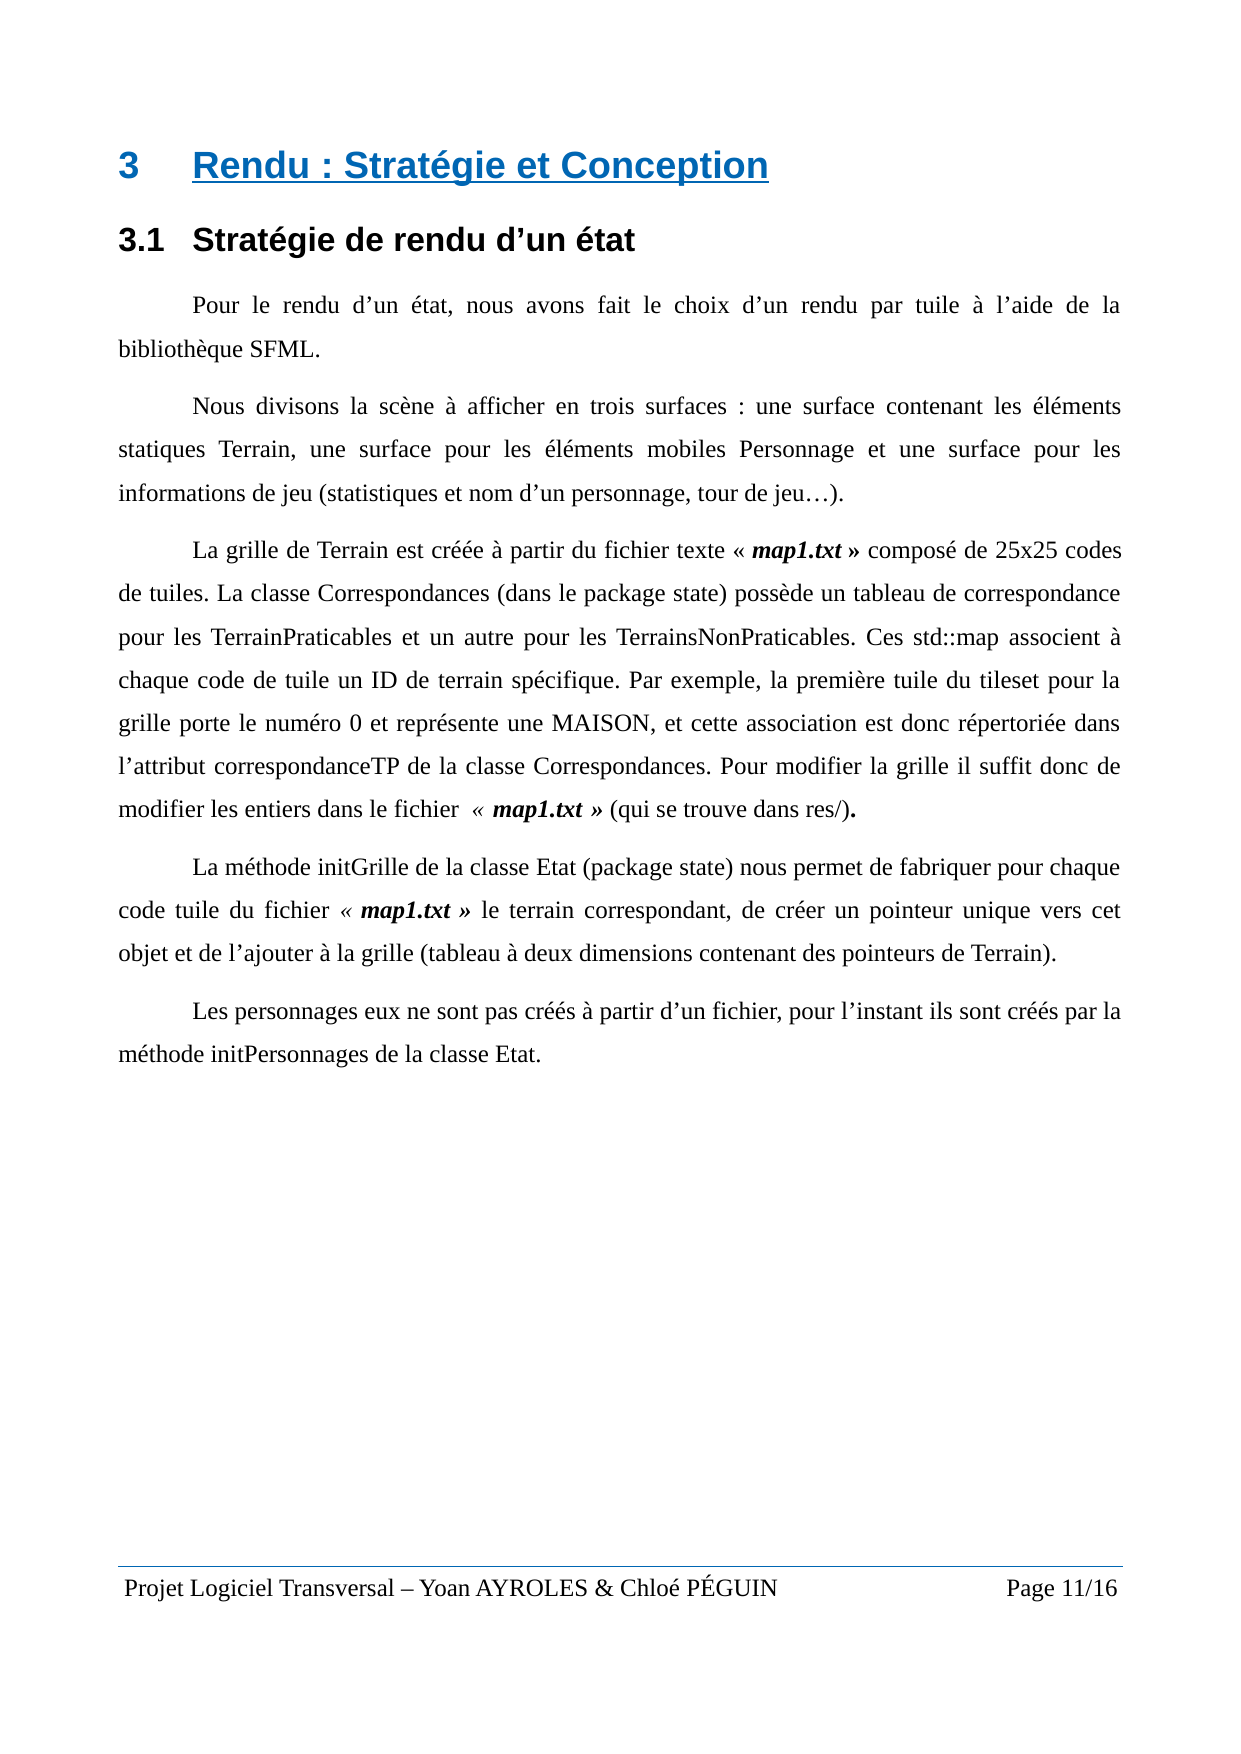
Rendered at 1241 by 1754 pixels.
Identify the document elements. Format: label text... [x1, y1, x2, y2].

subtitle Rendu : Stratégie et Conception [118, 143, 1122, 187]
text La grille de Terrain est créée à partir du fichier texte « map1.txt » composé de 25x25 codes de tuiles. La classe Correspondances (dans le package state) possède un tableau de correspondance pour les TerrainPraticables et un autre pour les TerrainsNonPraticables. Ces std::map associent à chaque code de tuile un ID de terrain spécifique. Par exemple, la première tuile du tileset pour la grille porte le numéro 0 et représente une MAISON, et cette association est donc répertoriée dans l’attribut correspondanceTP de la classe Correspondances. Pour modifier la grille il suffit donc de modifier les entiers dans le fichier « map1.txt » (qui se trouve dans res/). [118, 535, 1122, 823]
text Pour le rendu d’un état, nous avons fait le choix d’un rendu par tuile à l’aide de la bibliothèque SFML. [118, 291, 1122, 362]
subtitle Stratégie de rendu d’un état [118, 220, 1122, 259]
text Les personnages eux ne sont pas créés à partir d’un fichier, pour l’instant ils sont créés par la méthode initPersonnages de la classe Etat. [118, 996, 1122, 1068]
text La méthode initGrille de la classe Etat (package state) nous permet de fabriquer pour chaque code tuile du fichier « map1.txt » le terrain correspondant, de créer un pointeur unique vers cet objet et de l’ajouter à la grille (tableau à deux dimensions contenant des pointeurs de Terrain). [118, 852, 1122, 967]
text Nous divisons la scène à afficher en trois surfaces : une surface contenant les éléments statiques Terrain, une surface pour les éléments mobiles Personnage et une surface pour les informations de jeu (statistiques et nom d’un personnage, tour de jeu…). [118, 391, 1122, 506]
